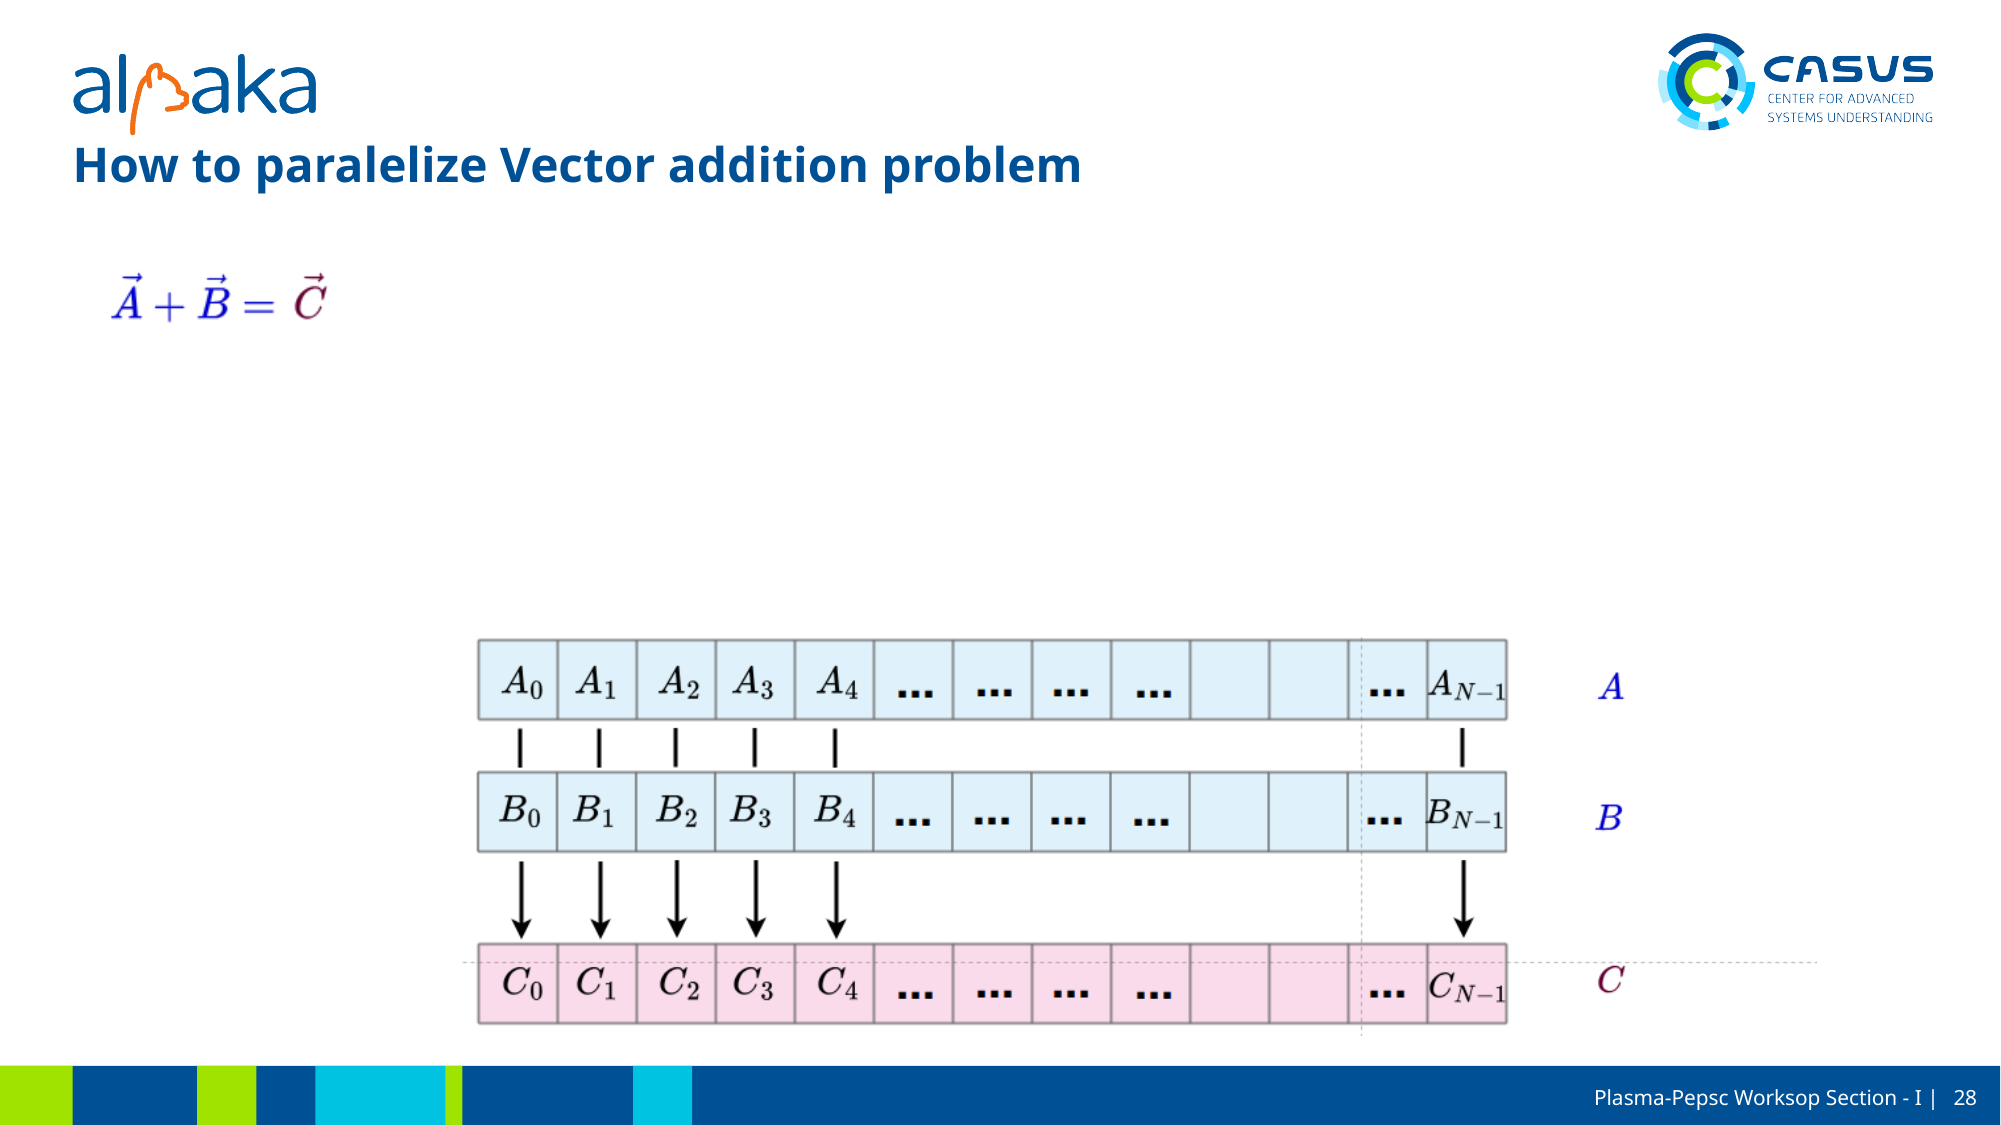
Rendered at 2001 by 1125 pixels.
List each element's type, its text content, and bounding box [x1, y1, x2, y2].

title How to paralelize Vector addition problem [72, 130, 1620, 199]
picture [461, 637, 1817, 1036]
picture [1658, 33, 1933, 131]
picture [74, 231, 375, 348]
picture [72, 53, 317, 136]
